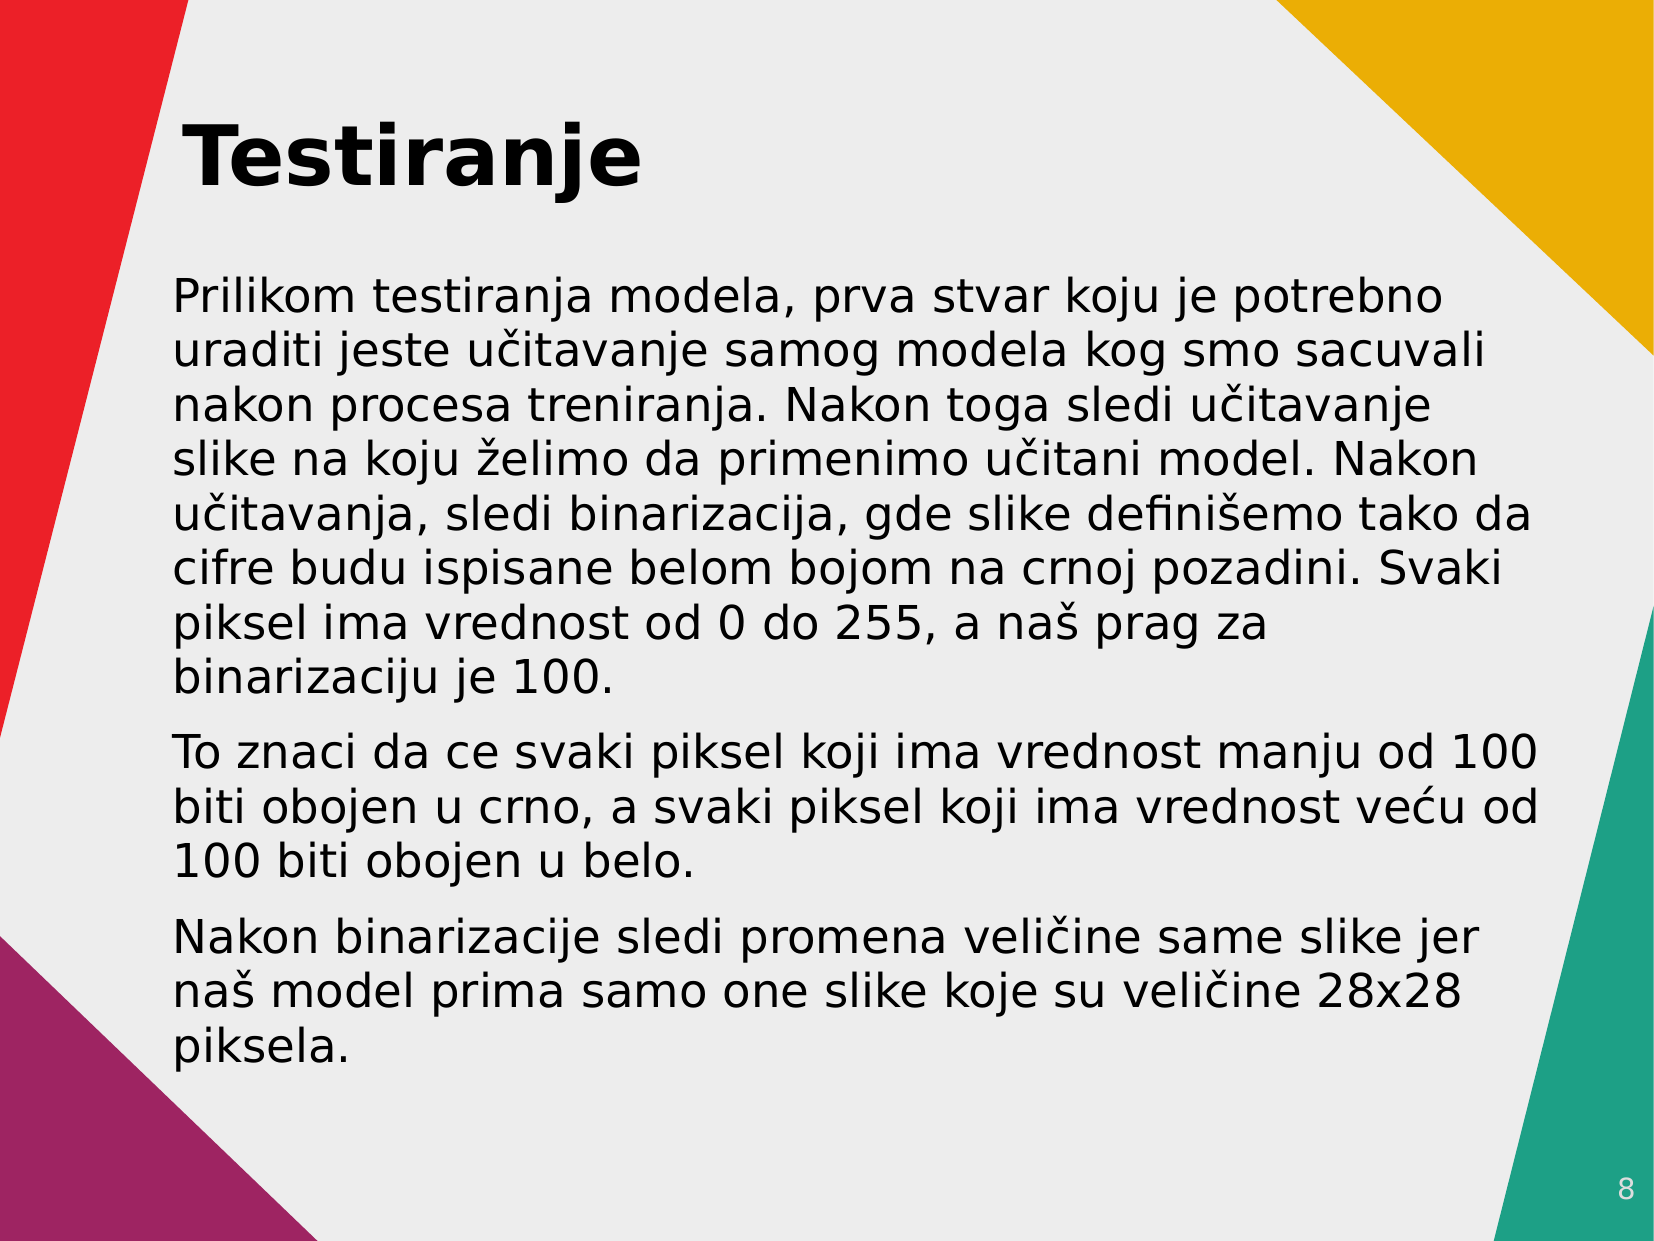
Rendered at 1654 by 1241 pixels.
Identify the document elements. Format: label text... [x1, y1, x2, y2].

title Testiranje [0, 58, 1126, 256]
list Prilikom testiranja modela, prva stvar koju je potrebno uraditi jeste učitavanje samog modela kog smo sacuvali nakon procesa treniranja. Nakon toga sledi učitavanje slike na koju želimo da primenimo učitani model. Nakon učitavanja, sledi binarizacija, gde slike definišemo tako da cifre budu ispisane belom bojom na crnoj pozadini. Svaki piksel ima vrednost od 0 do 255, a naš prag za binarizaciju je 100. To znaci da ce svaki piksel koji ima vrednost manju od 100 biti obojen u crno, a svaki piksel koji ima vrednost veću od 100 biti obojen u belo. Nakon binarizacije sledi promena veličine same slike jer naš model prima samo one slike koje su veličine 28x28 piksela. [123, 268, 1547, 1075]
